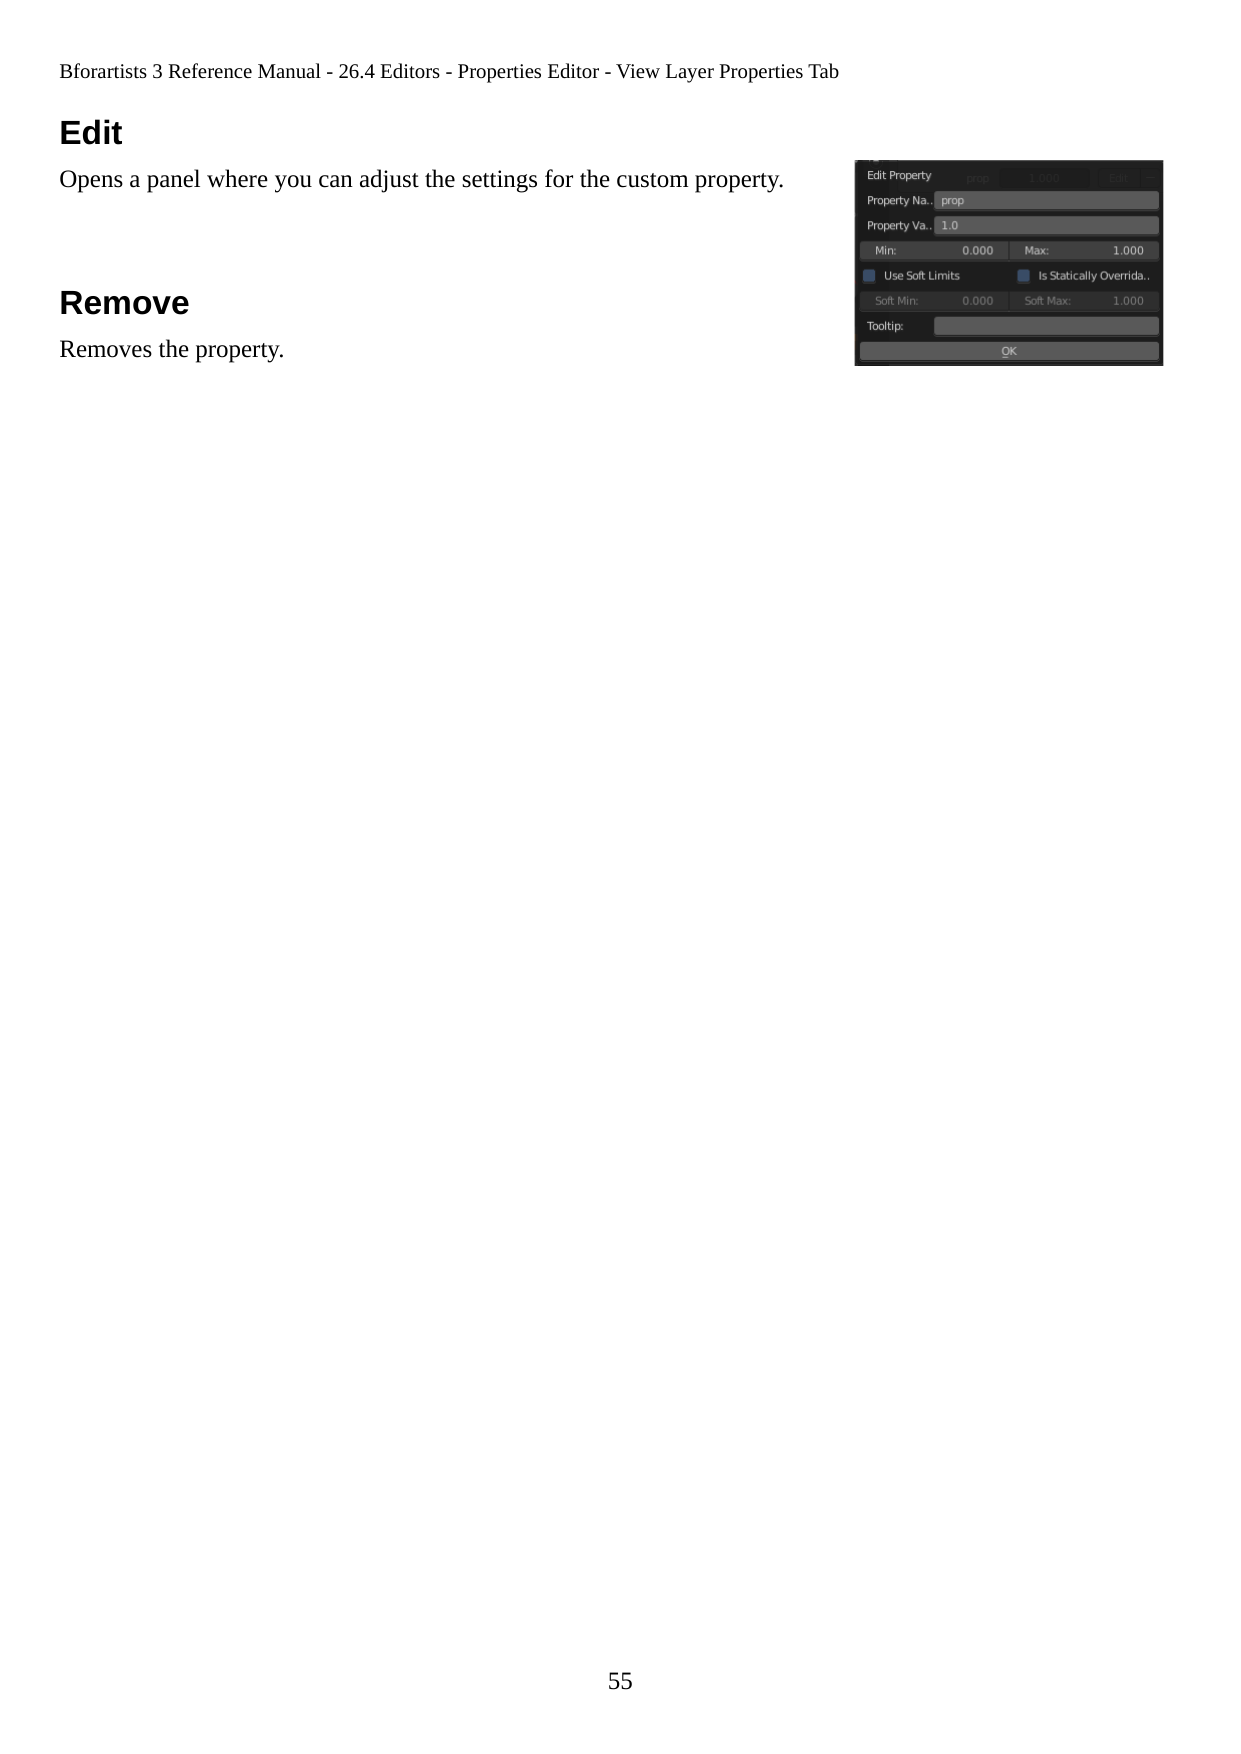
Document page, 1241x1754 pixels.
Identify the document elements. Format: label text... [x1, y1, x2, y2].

subtitle Remove [59, 283, 854, 321]
text Removes the property. [59, 334, 854, 363]
text [1164, 334, 1181, 363]
picture [854, 160, 1164, 366]
subtitle [1164, 283, 1181, 321]
text Opens a panel where you can adjust the settings for the custom property. [59, 164, 854, 192]
subtitle Edit [59, 113, 1181, 151]
